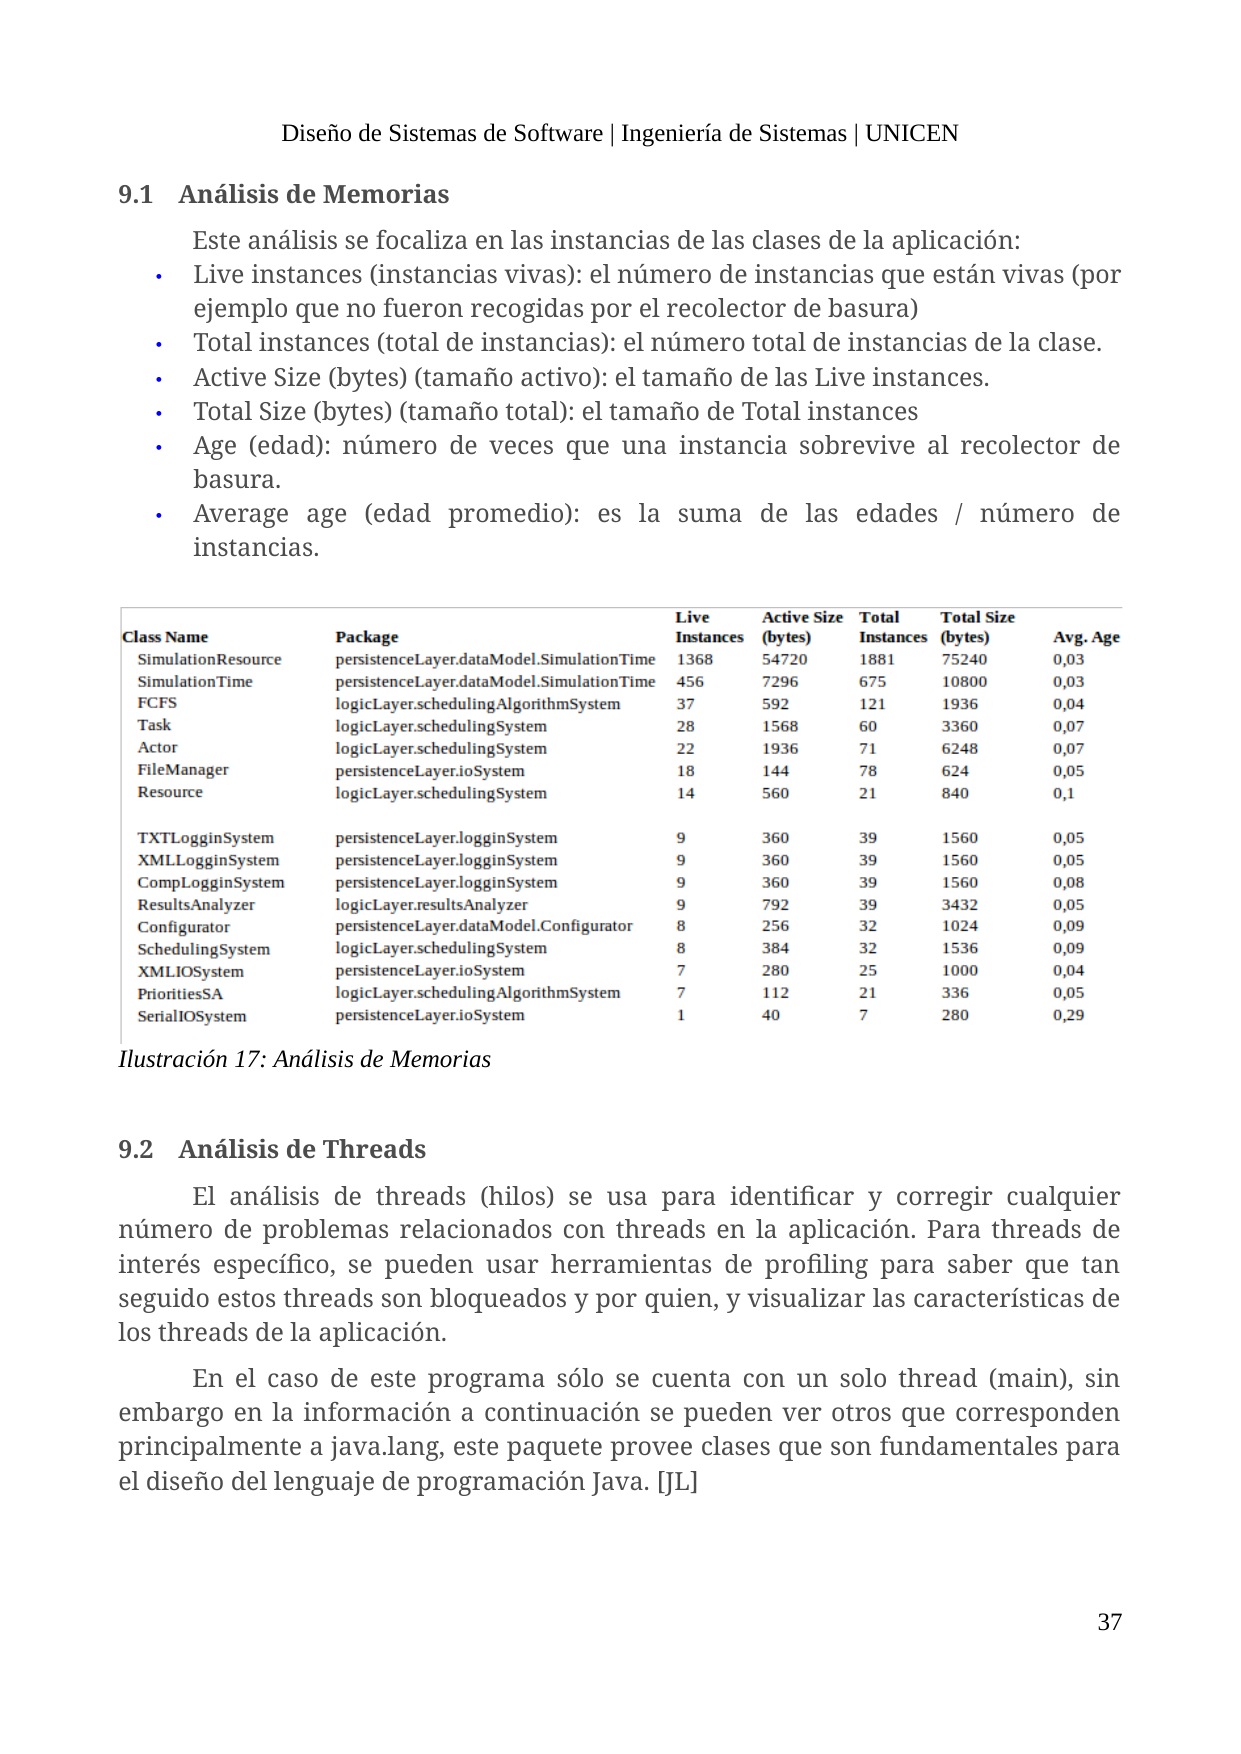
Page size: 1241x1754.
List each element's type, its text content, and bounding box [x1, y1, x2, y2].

list Total Size (bytes) (tamaño total): el tamaño de Total instances [156, 393, 1122, 427]
list Live instances (instancias vivas): el número de instancias que están vivas (por ejemplo que no fueron recogidas por el recolector de basura) [156, 257, 1122, 325]
list Age (edad): número de veces que una instancia sobrevive al recolector de basura. [156, 427, 1122, 495]
text En el caso de este programa sólo se cuenta con un solo thread (main), sin embargo en la información a continuación se pueden ver otros que corresponden principalmente a java.lang, este paquete provee clases que son fundamentales para el diseño del lenguaje de programación Java. [JL] [118, 1361, 1122, 1497]
list Total instances (total de instancias): el número total de instancias de la clase. [156, 325, 1122, 359]
picture [118, 607, 1123, 1044]
text Ilustración 17: Análisis de Memorias [118, 1044, 1122, 1072]
subtitle [118, 595, 1122, 607]
text El análisis de threads (hilos) se usa para identificar y corregir cualquier número de problemas relacionados con threads en la aplicación. Para threads de interés específico, se pueden usar herramientas de profiling para saber que tan seguido estos threads son bloqueados y por quien, y visualizar las características de los threads de la aplicación. [118, 1178, 1122, 1348]
subtitle Análisis de Memorias [118, 176, 1122, 210]
subtitle Análisis de Threads [118, 1132, 1122, 1166]
list Active Size (bytes) (tamaño activo): el tamaño de las Live instances. [156, 359, 1122, 393]
list Average age (edad promedio): es la suma de las edades / número de instancias. [156, 495, 1122, 563]
text Este análisis se focaliza en las instancias de las clases de la aplicación: [118, 223, 1122, 257]
